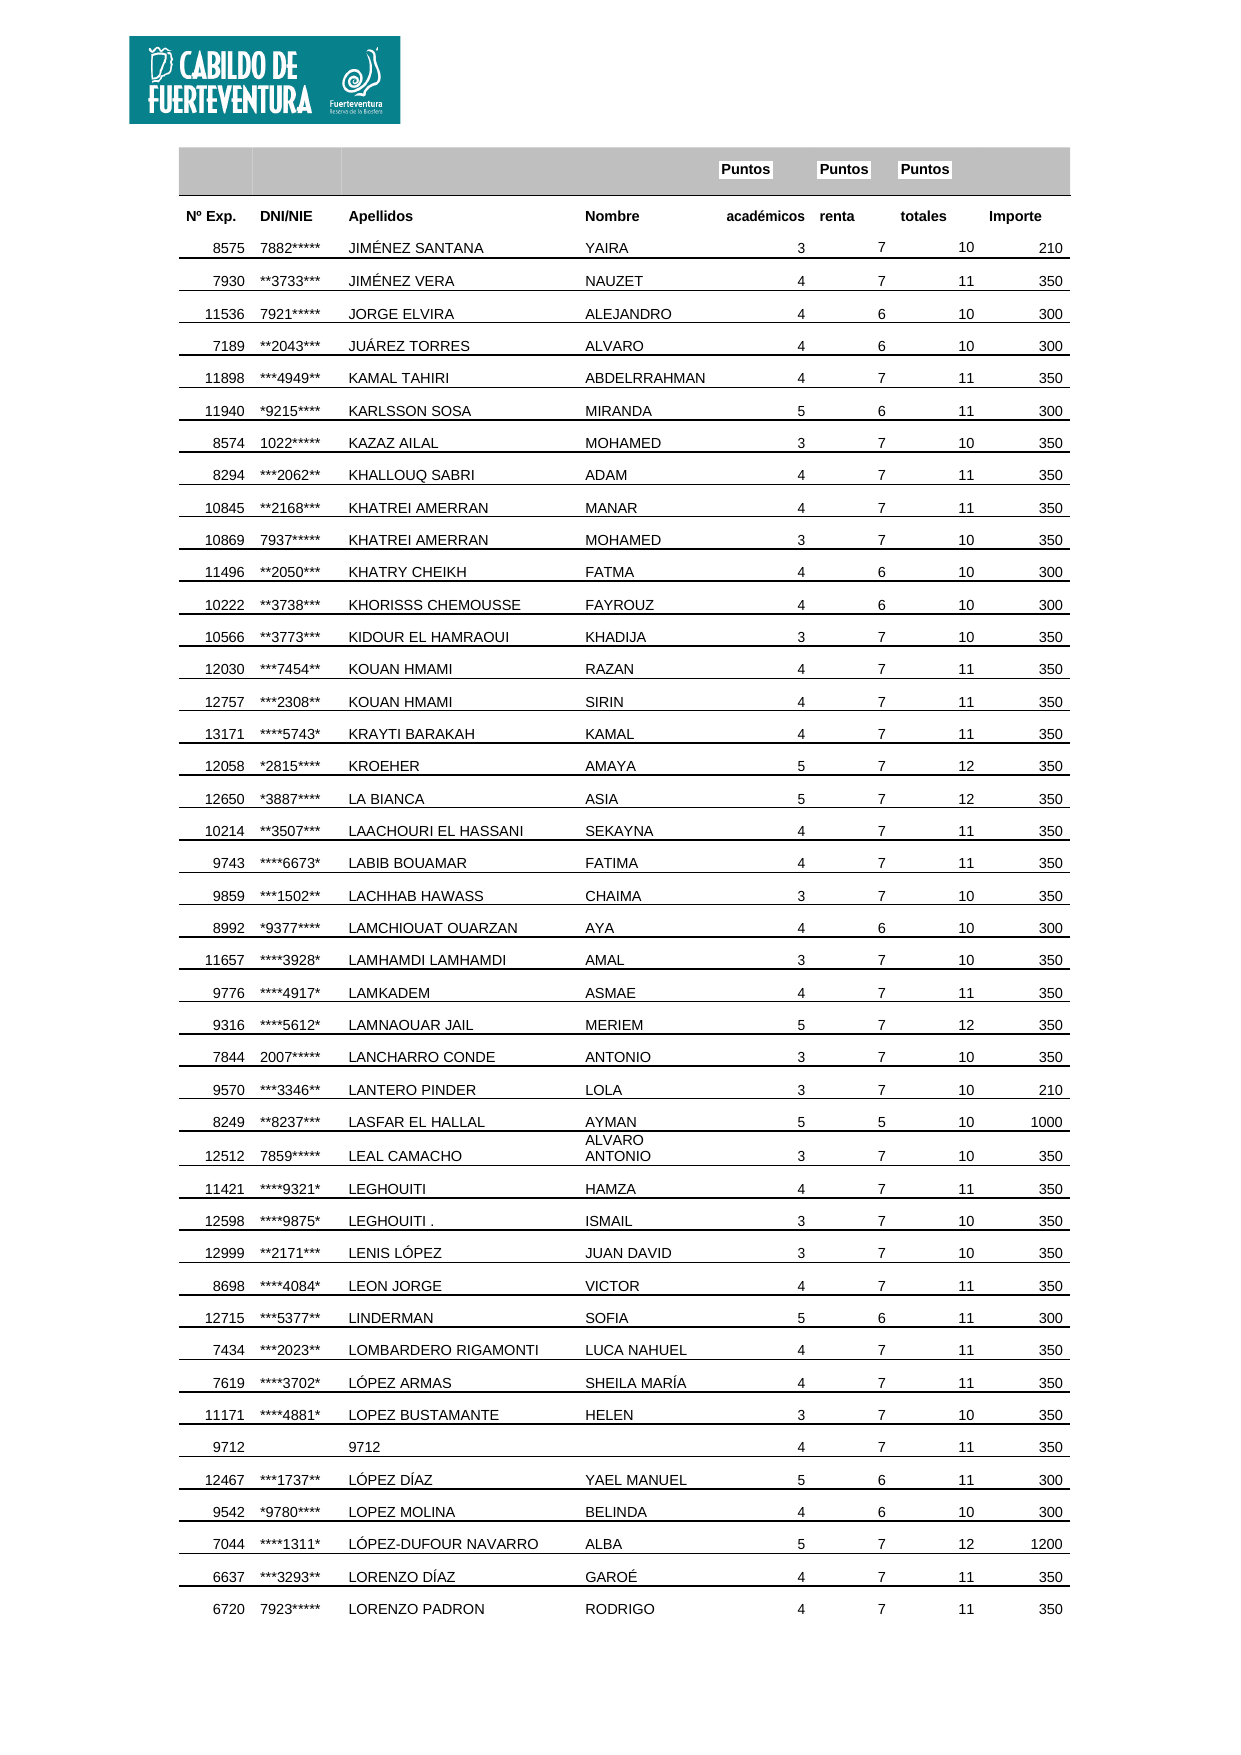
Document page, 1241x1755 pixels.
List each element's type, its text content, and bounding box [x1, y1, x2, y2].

table_cell 12 [953, 1522, 982, 1553]
table_cell 7 [866, 517, 893, 548]
table_cell **3738*** [253, 582, 334, 613]
table_cell 350 [982, 421, 1070, 451]
table_cell LAMNAOUAR JAIL [335, 1002, 562, 1033]
table_header 7 [866, 213, 893, 257]
table_cell 10 [953, 291, 982, 322]
table_cell 7 [866, 1002, 893, 1033]
table_cell LOLA [562, 1067, 714, 1098]
table_cell [893, 1425, 953, 1456]
table_cell [812, 517, 866, 548]
table_cell LOPEZ MOLINA [335, 1490, 562, 1520]
table_cell FATMA [562, 550, 714, 580]
table_cell [893, 647, 953, 677]
table_cell 7 [866, 421, 893, 451]
table_cell [893, 744, 953, 774]
table_cell 300 [982, 582, 1070, 613]
table_cell 7930 [179, 259, 252, 289]
table_cell 350 [982, 615, 1070, 645]
table_cell 350 [982, 938, 1070, 968]
table_cell [812, 679, 866, 710]
table_cell 4 [714, 1425, 812, 1456]
table_cell ****1311* [253, 1522, 334, 1553]
table_cell 7 [866, 744, 893, 774]
table_cell 350 [982, 711, 1070, 742]
table_cell [893, 1166, 953, 1197]
table_cell 350 [982, 808, 1070, 839]
table_cell 9712 [335, 1425, 562, 1456]
table_cell 11 [953, 1296, 982, 1326]
table_cell 300 [982, 550, 1070, 580]
table_cell 7921***** [253, 291, 334, 322]
table_cell 11 [953, 1328, 982, 1359]
table_cell [812, 356, 866, 386]
table_cell 11 [953, 679, 982, 710]
table_cell HAMZA [562, 1166, 714, 1197]
table_cell KHATRY CHEIKH [335, 550, 562, 580]
table_cell 7 [866, 938, 893, 968]
table_cell 6 [866, 1490, 893, 1520]
table_header Nombre YAIRA [562, 213, 714, 257]
table_cell 4 [714, 679, 812, 710]
table_cell ABDELRRAHMAN [562, 356, 714, 386]
table_cell 4 [714, 582, 812, 613]
table_cell **3733*** [253, 259, 334, 289]
table_header renta [812, 213, 866, 257]
table_cell 5 [714, 776, 812, 807]
table_cell [893, 938, 953, 968]
table_cell 11 [953, 485, 982, 516]
table_cell KHALLOUQ SABRI [335, 453, 562, 483]
table_cell 11 [953, 388, 982, 419]
table_cell MANAR [562, 485, 714, 516]
table_cell 10 [953, 582, 982, 613]
table_cell 12598 [179, 1199, 252, 1229]
table_cell 7 [866, 1554, 893, 1585]
table_cell ****3928* [253, 938, 334, 968]
table_cell [893, 1132, 953, 1165]
table_cell 5 [714, 1457, 812, 1488]
table_cell [893, 1490, 953, 1520]
table_cell 7 [866, 1587, 893, 1626]
table_cell [893, 1263, 953, 1294]
table_cell 4 [714, 1263, 812, 1294]
table_cell [893, 550, 953, 580]
table_cell 10 [953, 517, 982, 548]
table_cell 12058 [179, 744, 252, 774]
table_cell [893, 841, 953, 871]
table_cell 9859 [179, 873, 252, 904]
table_cell 10 [953, 550, 982, 580]
table_cell [812, 1393, 866, 1423]
table_cell [812, 1002, 866, 1033]
table_cell 7619 [179, 1360, 252, 1391]
table_cell KARLSSON SOSA [335, 388, 562, 419]
table_cell SEKAYNA [562, 808, 714, 839]
table_cell LÓPEZ-DUFOUR NAVARRO [335, 1522, 562, 1553]
table_cell 10 [953, 873, 982, 904]
table_cell 210 [982, 1067, 1070, 1098]
table_cell 10222 [179, 582, 252, 613]
table_cell [812, 647, 866, 677]
table_cell 13171 [179, 711, 252, 742]
table_cell 300 [982, 1457, 1070, 1488]
table_cell [893, 291, 953, 322]
table_cell ***5377** [253, 1296, 334, 1326]
table_cell 1000 [982, 1099, 1070, 1130]
table_cell [893, 421, 953, 451]
table_cell [893, 485, 953, 516]
table_cell LUCA NAHUEL [562, 1328, 714, 1359]
table_cell FATIMA [562, 841, 714, 871]
table_cell ****4084* [253, 1263, 334, 1294]
table_cell 4 [714, 453, 812, 483]
table_cell [893, 388, 953, 419]
table_cell 11496 [179, 550, 252, 580]
table_cell LÓPEZ ARMAS [335, 1360, 562, 1391]
table_cell 3 [714, 517, 812, 548]
table_cell [893, 323, 953, 354]
table_cell **8237*** [253, 1099, 334, 1130]
table_cell 9776 [179, 970, 252, 1001]
table_cell [812, 1457, 866, 1488]
table_cell JUÁREZ TORRES [335, 323, 562, 354]
table_cell [812, 711, 866, 742]
table_cell 10 [953, 1490, 982, 1520]
table_cell 10 [953, 615, 982, 645]
table_cell CHAIMA [562, 873, 714, 904]
table_cell MIRANDA [562, 388, 714, 419]
table_cell 7 [866, 615, 893, 645]
table_cell 300 [982, 323, 1070, 354]
table_cell 4 [714, 356, 812, 386]
table_cell 7 [866, 356, 893, 386]
table_cell 350 [982, 453, 1070, 483]
table_cell 10 [953, 938, 982, 968]
table_cell **3507*** [253, 808, 334, 839]
table_cell ***1737** [253, 1457, 334, 1488]
table_cell [812, 970, 866, 1001]
table_cell KOUAN HMAMI [335, 679, 562, 710]
table_cell [812, 841, 866, 871]
table_cell KHORISSS CHEMOUSSE [335, 582, 562, 613]
table_header académicos 3 [714, 213, 812, 257]
table_cell KRAYTI BARAKAH [335, 711, 562, 742]
table_cell 350 [982, 356, 1070, 386]
table_cell 350 [982, 970, 1070, 1001]
table_cell 8249 [179, 1099, 252, 1130]
table_cell 300 [982, 905, 1070, 936]
table_cell SHEILA MARÍA [562, 1360, 714, 1391]
table_cell 6 [866, 550, 893, 580]
table_cell 4 [714, 259, 812, 289]
table_cell ***3346** [253, 1067, 334, 1098]
table_cell 10 [953, 1231, 982, 1262]
table_cell [253, 1425, 334, 1456]
table_cell 8992 [179, 905, 252, 936]
table_cell LASFAR EL HALLAL [335, 1099, 562, 1130]
table_cell 11898 [179, 356, 252, 386]
table_cell 7 [866, 1263, 893, 1294]
table_cell LORENZO PADRON [335, 1587, 562, 1626]
table_cell 7 [866, 1132, 893, 1165]
table_cell RODRIGO [562, 1587, 714, 1626]
table_cell KHATREI AMERRAN [335, 485, 562, 516]
table_cell MOHAMED [562, 421, 714, 451]
table_cell 4 [714, 1166, 812, 1197]
table_cell ***4949** [253, 356, 334, 386]
table_cell 350 [982, 259, 1070, 289]
table_cell 4 [714, 485, 812, 516]
table_cell LEON JORGE [335, 1263, 562, 1294]
table_cell [812, 1587, 866, 1626]
table_cell ***3293** [253, 1554, 334, 1585]
table_cell 7 [866, 485, 893, 516]
table_cell 11 [953, 453, 982, 483]
table_cell YAEL MANUEL [562, 1457, 714, 1488]
table_cell 3 [714, 938, 812, 968]
table_cell [812, 1360, 866, 1391]
table_cell ***2062** [253, 453, 334, 483]
table_cell 12757 [179, 679, 252, 710]
table_cell [893, 1328, 953, 1359]
table_cell 5 [714, 1002, 812, 1033]
table_cell LAMHAMDI LAMHAMDI [335, 938, 562, 968]
table_cell [812, 323, 866, 354]
table_cell 350 [982, 1587, 1070, 1626]
table_cell ***2308** [253, 679, 334, 710]
table_cell 7 [866, 970, 893, 1001]
table_cell 11940 [179, 388, 252, 419]
table_cell 4 [714, 1360, 812, 1391]
table_cell 11421 [179, 1166, 252, 1197]
table_cell ALBA [562, 1522, 714, 1553]
table_cell 12999 [179, 1231, 252, 1262]
table_cell 350 [982, 1328, 1070, 1359]
table_cell [893, 1393, 953, 1423]
table_cell 7 [866, 776, 893, 807]
table_cell 11 [953, 1425, 982, 1456]
table_cell LA BIANCA [335, 776, 562, 807]
table_cell 12 [953, 744, 982, 774]
table_cell 11 [953, 711, 982, 742]
table_cell 10 [953, 1067, 982, 1098]
table_cell ASIA [562, 776, 714, 807]
table_cell [893, 776, 953, 807]
table_cell ****4917* [253, 970, 334, 1001]
table_cell 350 [982, 1132, 1070, 1165]
table_cell 350 [982, 1360, 1070, 1391]
table_cell [812, 1263, 866, 1294]
table_cell 11 [953, 1457, 982, 1488]
table_cell 7 [866, 1425, 893, 1456]
table_cell 4 [714, 647, 812, 677]
table_cell 6 [866, 582, 893, 613]
table_cell 7 [866, 1231, 893, 1262]
table_cell SOFIA [562, 1296, 714, 1326]
table_cell LINDERMAN [335, 1296, 562, 1326]
table_cell 7044 [179, 1522, 252, 1553]
table_cell [893, 1296, 953, 1326]
table_cell 350 [982, 679, 1070, 710]
table_cell 4 [714, 1328, 812, 1359]
table_cell 10 [953, 1393, 982, 1423]
table_cell ****9321* [253, 1166, 334, 1197]
table_cell **3773*** [253, 615, 334, 645]
table_cell [812, 1554, 866, 1585]
table_cell [812, 1522, 866, 1553]
table_cell ****5612* [253, 1002, 334, 1033]
table_cell 11 [953, 1166, 982, 1197]
table_cell 350 [982, 1199, 1070, 1229]
table_cell LANTERO PINDER [335, 1067, 562, 1098]
table_cell 10 [953, 905, 982, 936]
table_cell 300 [982, 1490, 1070, 1520]
table_cell [893, 1099, 953, 1130]
table_cell 4 [714, 808, 812, 839]
table_cell LEGHOUITI [335, 1166, 562, 1197]
table_cell [812, 615, 866, 645]
table_cell KIDOUR EL HAMRAOUI [335, 615, 562, 645]
table_cell JORGE ELVIRA [335, 291, 562, 322]
table_cell 11 [953, 970, 982, 1001]
table_cell [812, 1199, 866, 1229]
table_cell [893, 905, 953, 936]
table_cell 7 [866, 1035, 893, 1065]
table_cell [812, 744, 866, 774]
table_cell 10214 [179, 808, 252, 839]
table_cell [893, 615, 953, 645]
table_cell [893, 1587, 953, 1626]
table_cell 7 [866, 1067, 893, 1098]
table_cell VICTOR [562, 1263, 714, 1294]
table_cell *9215**** [253, 388, 334, 419]
table_cell 4 [714, 841, 812, 871]
table_cell 4 [714, 550, 812, 580]
table_cell LOPEZ BUSTAMANTE [335, 1393, 562, 1423]
table_cell 7 [866, 1166, 893, 1197]
table_cell [893, 1067, 953, 1098]
table_cell *9780**** [253, 1490, 334, 1520]
table_cell 4 [714, 970, 812, 1001]
table_cell 10 [953, 1035, 982, 1065]
table_cell 5 [714, 1522, 812, 1553]
table_cell *9377**** [253, 905, 334, 936]
table_cell 350 [982, 1231, 1070, 1262]
table_cell ADAM [562, 453, 714, 483]
table_cell 350 [982, 517, 1070, 548]
table_cell 11171 [179, 1393, 252, 1423]
table_cell 3 [714, 1067, 812, 1098]
table_cell 11657 [179, 938, 252, 968]
table_cell GAROÉ [562, 1554, 714, 1585]
table_cell ****5743* [253, 711, 334, 742]
table_cell 6 [866, 1296, 893, 1326]
table_cell 7 [866, 873, 893, 904]
table_cell 11 [953, 841, 982, 871]
table_cell ****4881* [253, 1393, 334, 1423]
table_cell [812, 1296, 866, 1326]
table_cell 10 [953, 323, 982, 354]
table_cell [893, 1360, 953, 1391]
table_cell ALEJANDRO [562, 291, 714, 322]
table_header DNI/NIE 7882***** [253, 213, 334, 257]
table_cell LAACHOURI EL HASSANI [335, 808, 562, 839]
table_cell AYMAN [562, 1099, 714, 1130]
table_cell 7 [866, 259, 893, 289]
table_cell 7 [866, 1360, 893, 1391]
table_cell [812, 291, 866, 322]
table_cell [812, 1231, 866, 1262]
table_cell [893, 679, 953, 710]
table_cell 3 [714, 1231, 812, 1262]
table_cell 4 [714, 1490, 812, 1520]
table_cell 300 [982, 1296, 1070, 1326]
table_cell 12512 [179, 1132, 252, 1165]
table_cell **2043*** [253, 323, 334, 354]
table_cell 7844 [179, 1035, 252, 1065]
table_cell 350 [982, 744, 1070, 774]
table_header Apellidos JIMÉNEZ SANTANA [335, 213, 562, 257]
table_cell 11 [953, 647, 982, 677]
table_cell 11 [953, 1554, 982, 1585]
table_cell *2815**** [253, 744, 334, 774]
table_cell 6 [866, 905, 893, 936]
table_cell 5 [866, 1099, 893, 1130]
table_cell 4 [714, 711, 812, 742]
table_cell [893, 259, 953, 289]
table_cell 7189 [179, 323, 252, 354]
table_cell 3 [714, 1199, 812, 1229]
table_cell [812, 873, 866, 904]
table_cell KAMAL [562, 711, 714, 742]
table_cell KHADIJA [562, 615, 714, 645]
table_cell 7937***** [253, 517, 334, 548]
table_cell LACHHAB HAWASS [335, 873, 562, 904]
table_header Importe 210 [982, 213, 1070, 257]
table_cell **2168*** [253, 485, 334, 516]
table_cell 350 [982, 873, 1070, 904]
table_cell 10 [953, 1099, 982, 1130]
table_cell [893, 582, 953, 613]
table_cell 10 [953, 421, 982, 451]
table_cell LAMKADEM [335, 970, 562, 1001]
table_cell LENIS LÓPEZ [335, 1231, 562, 1262]
table_cell MOHAMED [562, 517, 714, 548]
table_cell 7 [866, 679, 893, 710]
table_cell [893, 970, 953, 1001]
table_cell [812, 905, 866, 936]
table_cell 7 [866, 841, 893, 871]
table_cell [893, 356, 953, 386]
table_cell [893, 1035, 953, 1065]
table_cell MERIEM [562, 1002, 714, 1033]
table_cell 7 [866, 1522, 893, 1553]
table_cell 4 [714, 1554, 812, 1585]
table_cell [812, 421, 866, 451]
table_cell LABIB BOUAMAR [335, 841, 562, 871]
table_cell [812, 1099, 866, 1130]
table_cell KHATREI AMERRAN [335, 517, 562, 548]
table_cell 9542 [179, 1490, 252, 1520]
table_header 10 [953, 213, 982, 257]
table_cell 10845 [179, 485, 252, 516]
table_cell 7 [866, 1199, 893, 1229]
table_cell 6 [866, 388, 893, 419]
table_cell [893, 1522, 953, 1553]
table_cell LEGHOUITI . [335, 1199, 562, 1229]
table_cell 10869 [179, 517, 252, 548]
table_cell 7 [866, 453, 893, 483]
table_cell 10 [953, 1199, 982, 1229]
table_cell [812, 1067, 866, 1098]
table_cell 350 [982, 647, 1070, 677]
table_cell 11 [953, 356, 982, 386]
table_cell ****6673* [253, 841, 334, 871]
table_cell LÓPEZ DÍAZ [335, 1457, 562, 1488]
table_cell 11 [953, 259, 982, 289]
table_cell 10 [953, 1132, 982, 1165]
table_cell 7 [866, 1393, 893, 1423]
table_cell KROEHER [335, 744, 562, 774]
table_cell JUAN DAVID [562, 1231, 714, 1262]
table_cell 4 [714, 905, 812, 936]
table_cell 8698 [179, 1263, 252, 1294]
table_cell 8574 [179, 421, 252, 451]
table_cell ISMAIL [562, 1199, 714, 1229]
table_cell LORENZO DÍAZ [335, 1554, 562, 1585]
table_cell AMAL [562, 938, 714, 968]
table_cell [812, 1328, 866, 1359]
table_cell 12 [953, 1002, 982, 1033]
table_cell RAZAN [562, 647, 714, 677]
table_cell 9743 [179, 841, 252, 871]
table_cell 7923***** [253, 1587, 334, 1626]
table_cell 11536 [179, 291, 252, 322]
table_cell SIRIN [562, 679, 714, 710]
table_cell 4 [714, 1587, 812, 1626]
table_cell ALVARO [562, 323, 714, 354]
table_cell [812, 582, 866, 613]
table_cell 4 [714, 291, 812, 322]
table_cell 1022***** [253, 421, 334, 451]
table_cell [812, 808, 866, 839]
table_cell [562, 1425, 714, 1456]
table_cell [812, 550, 866, 580]
table_cell ASMAE [562, 970, 714, 1001]
table_cell [812, 485, 866, 516]
table_cell 11 [953, 1587, 982, 1626]
table_cell AYA [562, 905, 714, 936]
table_cell [893, 1199, 953, 1229]
table_cell 8294 [179, 453, 252, 483]
table_cell [893, 808, 953, 839]
table_cell 12030 [179, 647, 252, 677]
table_cell BELINDA [562, 1490, 714, 1520]
table_cell 2007***** [253, 1035, 334, 1065]
table_cell *3887**** [253, 776, 334, 807]
table_cell [893, 1002, 953, 1033]
table_cell ****3702* [253, 1360, 334, 1391]
table_cell 6 [866, 1457, 893, 1488]
table_cell [812, 388, 866, 419]
table_cell 1200 [982, 1522, 1070, 1553]
table_cell 9570 [179, 1067, 252, 1098]
table_cell 12 [953, 776, 982, 807]
table_cell 12715 [179, 1296, 252, 1326]
table_cell 3 [714, 1132, 812, 1165]
table_cell 9712 [179, 1425, 252, 1456]
table_cell 5 [714, 744, 812, 774]
table_cell 350 [982, 1002, 1070, 1033]
table_cell 11 [953, 808, 982, 839]
table_cell AMAYA [562, 744, 714, 774]
table_cell 7434 [179, 1328, 252, 1359]
table_cell 12467 [179, 1457, 252, 1488]
table_cell ALVARO ANTONIO [562, 1132, 714, 1165]
table_cell [893, 711, 953, 742]
table_cell [812, 1166, 866, 1197]
table_cell 3 [714, 615, 812, 645]
table_cell HELEN [562, 1393, 714, 1423]
table_cell LAMCHIOUAT OUARZAN [335, 905, 562, 936]
table_cell [893, 873, 953, 904]
table_cell 300 [982, 388, 1070, 419]
table_cell KOUAN HMAMI [335, 647, 562, 677]
table_cell 3 [714, 1393, 812, 1423]
table_cell 350 [982, 841, 1070, 871]
table_cell [893, 453, 953, 483]
table_cell 3 [714, 873, 812, 904]
table_cell ***7454** [253, 647, 334, 677]
table_cell 7 [866, 711, 893, 742]
table_cell 6637 [179, 1554, 252, 1585]
table_header Nº Exp. 8575 [179, 213, 252, 257]
table_cell 300 [982, 291, 1070, 322]
table_cell KAZAZ AILAL [335, 421, 562, 451]
table_cell 3 [714, 1035, 812, 1065]
table_cell **2050*** [253, 550, 334, 580]
table_cell [893, 1554, 953, 1585]
table_cell [893, 1457, 953, 1488]
table_cell 6 [866, 291, 893, 322]
table_cell 350 [982, 1393, 1070, 1423]
table_cell 11 [953, 1263, 982, 1294]
table_cell [812, 259, 866, 289]
table_cell [893, 517, 953, 548]
table_cell 350 [982, 485, 1070, 516]
table_cell JIMÉNEZ VERA [335, 259, 562, 289]
table_cell [812, 1035, 866, 1065]
table_cell 350 [982, 776, 1070, 807]
table_cell 4 [714, 323, 812, 354]
table_cell 10566 [179, 615, 252, 645]
table_cell 5 [714, 1296, 812, 1326]
table_cell ANTONIO [562, 1035, 714, 1065]
table_cell ***1502** [253, 873, 334, 904]
table_cell [812, 938, 866, 968]
table_cell 350 [982, 1425, 1070, 1456]
table_cell [812, 1132, 866, 1165]
table_cell [893, 1231, 953, 1262]
table_cell 350 [982, 1554, 1070, 1585]
table_header totales [893, 213, 953, 257]
table_cell KAMAL TAHIRI [335, 356, 562, 386]
table_cell 3 [714, 421, 812, 451]
table_cell 5 [714, 1099, 812, 1130]
table_cell 11 [953, 1360, 982, 1391]
table_cell NAUZET [562, 259, 714, 289]
table_cell [812, 1425, 866, 1456]
table_cell 7 [866, 808, 893, 839]
table_cell 9316 [179, 1002, 252, 1033]
table_cell **2171*** [253, 1231, 334, 1262]
table_cell FAYROUZ [562, 582, 714, 613]
table_cell 350 [982, 1035, 1070, 1065]
table_cell [812, 776, 866, 807]
table_cell ****9875* [253, 1199, 334, 1229]
table_cell ***2023** [253, 1328, 334, 1359]
table_cell LEAL CAMACHO [335, 1132, 562, 1165]
table_cell LOMBARDERO RIGAMONTI [335, 1328, 562, 1359]
table_cell 6720 [179, 1587, 252, 1626]
table_cell LANCHARRO CONDE [335, 1035, 562, 1065]
table_cell [812, 1490, 866, 1520]
table_cell 350 [982, 1263, 1070, 1294]
table_cell [812, 453, 866, 483]
table_cell 7 [866, 647, 893, 677]
table_cell 7859***** [253, 1132, 334, 1165]
table_cell 5 [714, 388, 812, 419]
table_cell 12650 [179, 776, 252, 807]
table_cell 350 [982, 1166, 1070, 1197]
table_cell 7 [866, 1328, 893, 1359]
table_cell 6 [866, 323, 893, 354]
